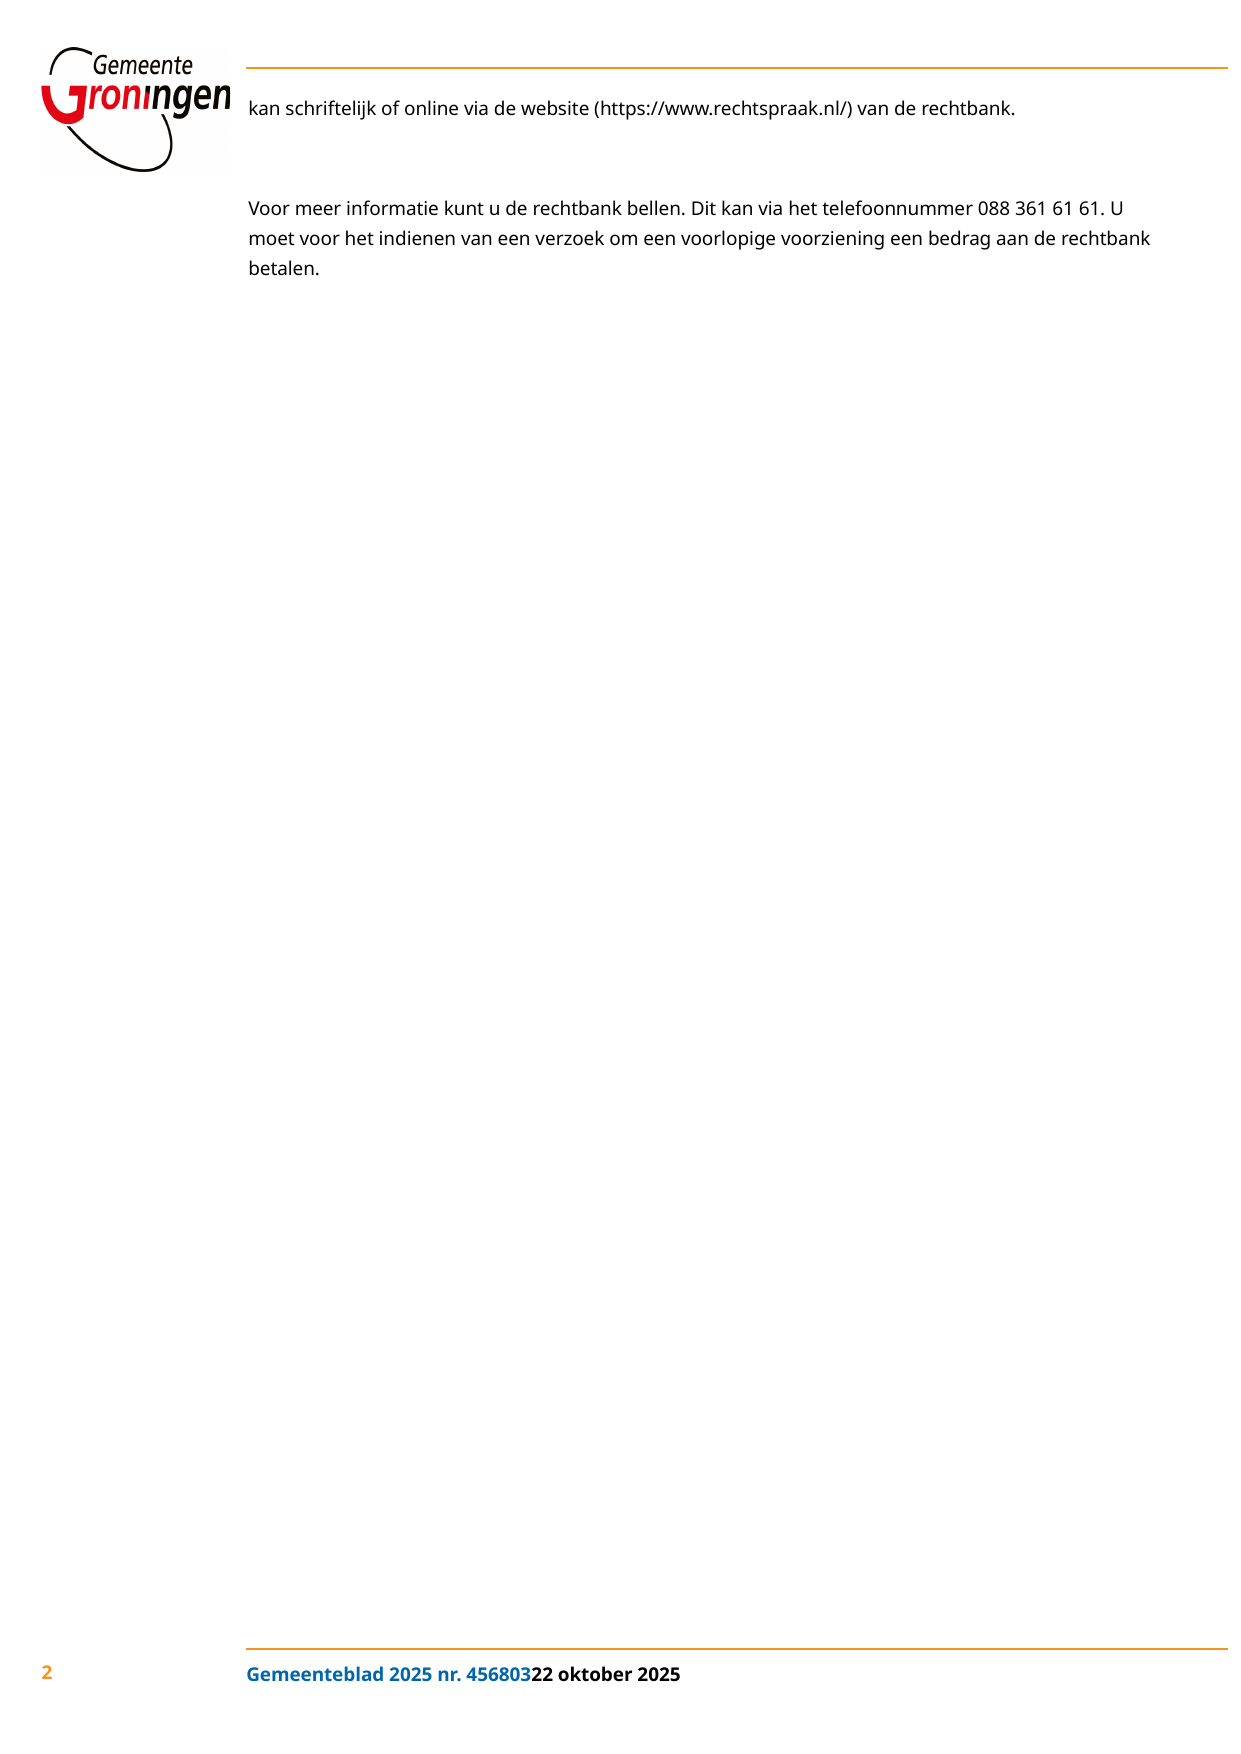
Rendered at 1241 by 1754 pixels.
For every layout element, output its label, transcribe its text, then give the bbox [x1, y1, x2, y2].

picture [41, 47, 231, 172]
text kan schriftelijk of online via de website (https://www.rechtspraak.nl/) van de rechtbank. [248, 95, 1152, 121]
text Voor meer informatie kunt u de rechtbank bellen. Dit kan via het telefoonnummer 088 361 61 61. U moet voor het indienen van een verzoek om een voorlopige voorziening een bedrag aan de rechtbank betalen. [248, 196, 1152, 281]
